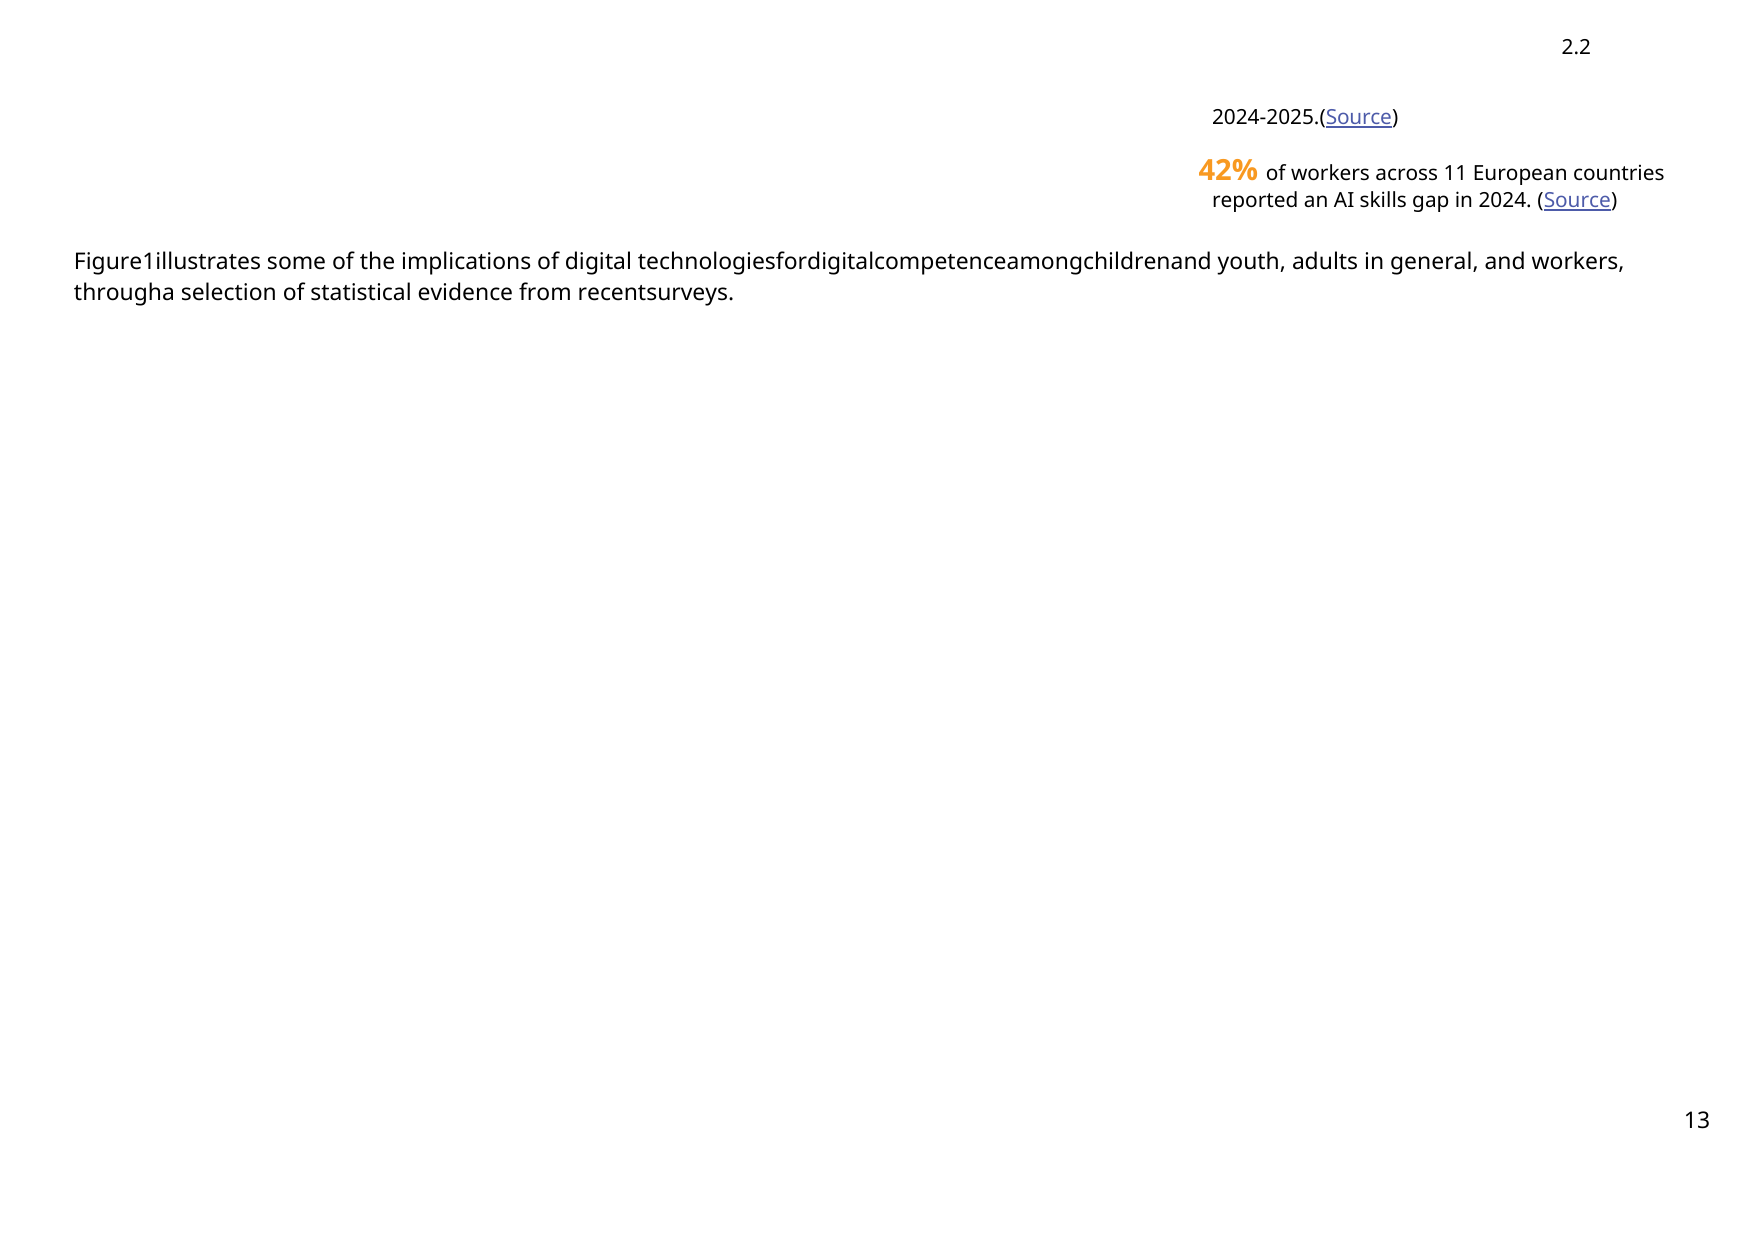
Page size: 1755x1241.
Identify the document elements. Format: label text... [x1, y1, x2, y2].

table_cell 2024-2025.(Source) 42% of workers across 11 European countries reported an AI skills gap in 2024. (Source) [1165, 82, 1710, 213]
table_cell [619, 82, 1165, 213]
text Figure1illustrates some of the implications of digital technologiesfordigitalcompetenceamongchildrenand youth, adults in general, and workers, througha selection of statistical evidence from recentsurveys. [74, 245, 1710, 307]
table_cell [74, 82, 619, 213]
